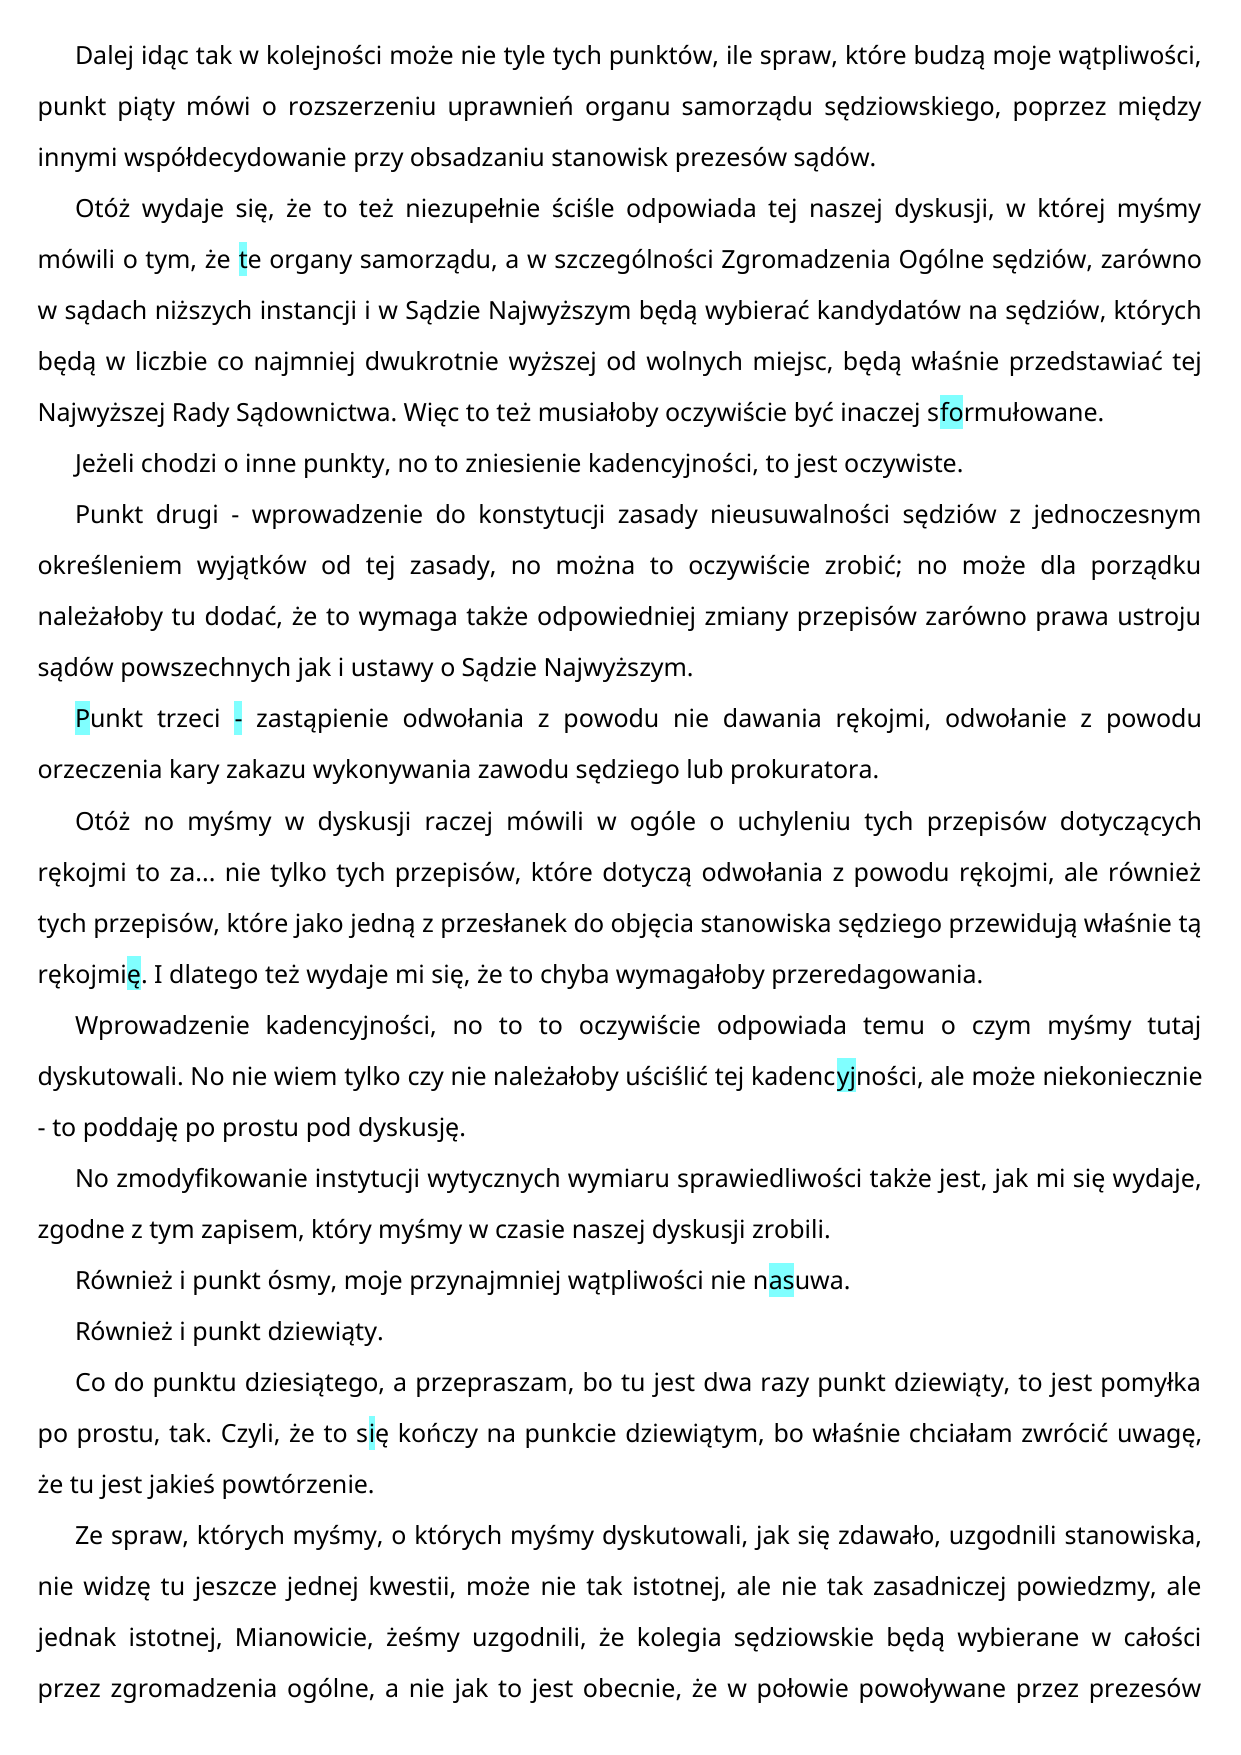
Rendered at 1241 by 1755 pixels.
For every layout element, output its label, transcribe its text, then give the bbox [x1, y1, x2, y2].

text Dalej idąc tak w kolejności może nie tyle tych punktów, ile spraw, które budzą moje wątpliwości, punkt piąty mówi o rozszerzeniu uprawnień organu samorządu sędziowskiego, poprzez między innymi współdecydowanie przy obsadzaniu stanowisk prezesów sądów. [37, 37, 1203, 174]
text Punkt trzeci - zastąpienie odwołania z powodu nie dawania rękojmi, odwołanie z powodu orzeczenia kary zakazu wykonywania zawodu sędziego lub prokuratora. [37, 701, 1203, 786]
text No zmodyfikowanie instytucji wytycznych wymiaru sprawiedliwości także jest, jak mi się wydaje, zgodne z tym zapisem, który myśmy w czasie naszej dyskusji zrobili. [37, 1160, 1203, 1246]
text Otóż no myśmy w dyskusji raczej mówili w ogóle o uchyleniu tych przepisów dotyczących rękojmi to za... nie tylko tych przepisów, które dotyczą odwołania z powodu rękojmi, ale również tych przepisów, które jako jedną z przesłanek do objęcia stanowiska sędziego przewidują właśnie tą rękojmię. I dlatego też wydaje mi się, że to chyba wymagałoby przeredagowania. [37, 803, 1203, 990]
text Otóż wydaje się, że to też niezupełnie ściśle odpowiada tej naszej dyskusji, w której myśmy mówili o tym, że te organy samorządu, a w szczególności Zgromadzenia Ogólne sędziów, zarówno w sądach niższych instancji i w Sądzie Najwyższym będą wybierać kandydatów na sędziów, których będą w liczbie co najmniej dwukrotnie wyższej od wolnych miejsc, będą właśnie przedstawiać tej Najwyższej Rady Sądownictwa. Więc to też musiałoby oczywiście być inaczej sformułowane. [37, 191, 1203, 429]
text Co do punktu dziesiątego, a przepraszam, bo tu jest dwa razy punkt dziewiąty, to jest pomyłka po prostu, tak. Czyli, że to się kończy na punkcie dziewiątym, bo właśnie chciałam zwrócić uwagę, że tu jest jakieś powtórzenie. [37, 1364, 1203, 1501]
text Wprowadzenie kadencyjności, no to to oczywiście odpowiada temu o czym myśmy tutaj dyskutowali. No nie wiem tylko czy nie należałoby uściślić tej kadencyjności, ale może niekoniecznie - to poddaję po prostu pod dyskusję. [37, 1007, 1203, 1143]
text Również i punkt dziewiąty. [37, 1313, 1203, 1348]
text Jeżeli chodzi o inne punkty, no to zniesienie kadencyjności, to jest oczywiste. [37, 446, 1203, 480]
text Ze spraw, których myśmy, o których myśmy dyskutowali, jak się zdawało, uzgodnili stanowiska, nie widzę tu jeszcze jednej kwestii, może nie tak istotnej, ale nie tak zasadniczej powiedzmy, ale jednak istotnej, Mianowicie, żeśmy uzgodnili, że kolegia sędziowskie będą wybierane w całości przez zgromadzenia ogólne, a nie jak to jest obecnie, że w połowie powoływane przez prezesów [37, 1518, 1203, 1705]
text Punkt drugi - wprowadzenie do konstytucji zasady nieusuwalności sędziów z jednoczesnym określeniem wyjątków od tej zasady, no można to oczywiście zrobić; no może dla porządku należałoby tu dodać, że to wymaga także odpowiedniej zmiany przepisów zarówno prawa ustroju sądów powszechnych jak i ustawy o Sądzie Najwyższym. [37, 497, 1203, 684]
text Również i punkt ósmy, moje przynajmniej wątpliwości nie nasuwa. [37, 1262, 1203, 1297]
